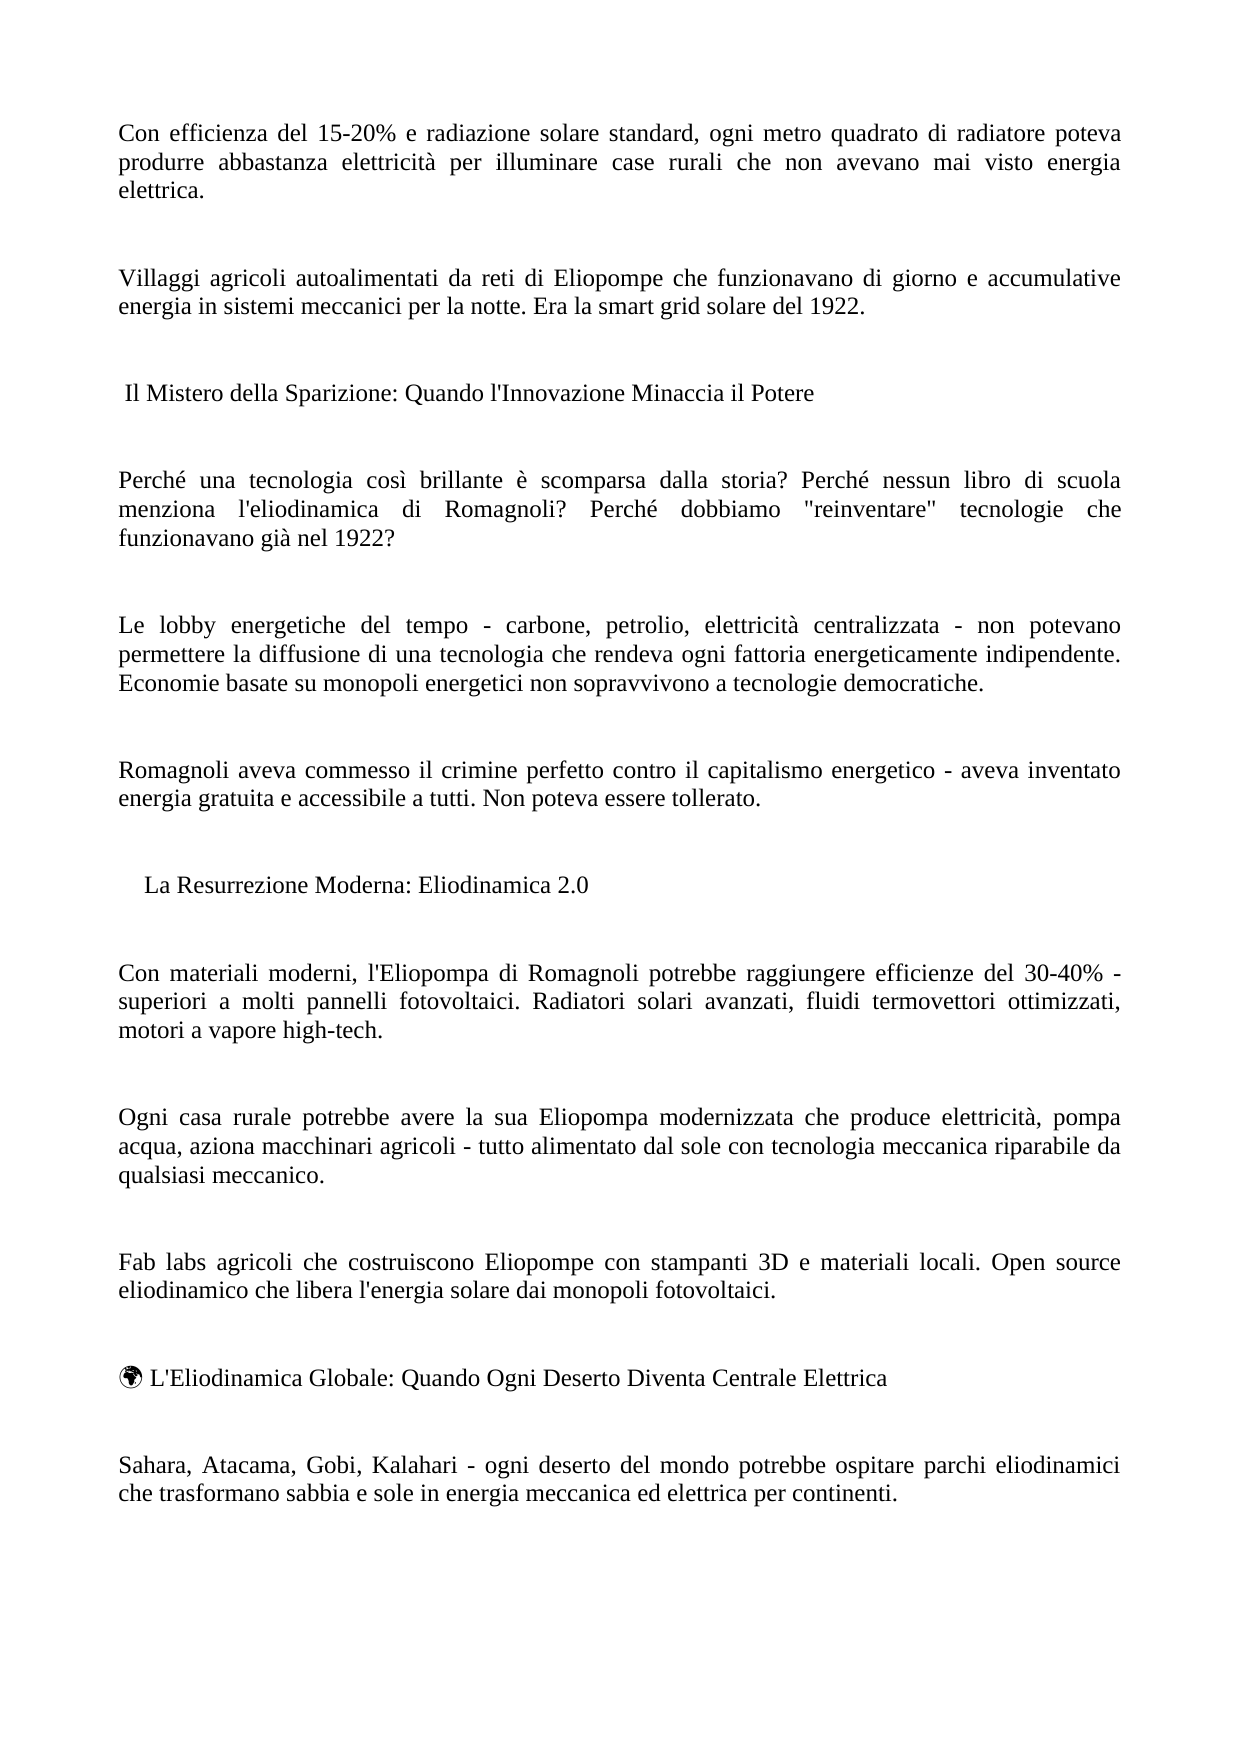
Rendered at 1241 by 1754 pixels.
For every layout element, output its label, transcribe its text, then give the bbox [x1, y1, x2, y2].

text Con efficienza del 15-20% e radiazione solare standard, ogni metro quadrato di radiatore poteva produrre abbastanza elettricità per illuminare case rurali che non avevano mai visto energia elettrica. [118, 118, 1122, 204]
subtitle 🔄 La Resurrezione Moderna: Eliodinamica 2.0 [118, 871, 1122, 899]
text Villaggi agricoli autoalimentati da reti di Eliopompe che funzionavano di giorno e accumulative energia in sistemi meccanici per la notte. Era la smart grid solare del 1922. [118, 263, 1122, 320]
text Con materiali moderni, l'Eliopompa di Romagnoli potrebbe raggiungere efficienze del 30-40% - superiori a molti pannelli fotovoltaici. Radiatori solari avanzati, fluidi termovettori ottimizzati, motori a vapore high-tech. [118, 958, 1122, 1044]
text Le lobby energetiche del tempo - carbone, petrolio, elettricità centralizzata - non potevano permettere la diffusione di una tecnologia che rendeva ogni fattoria energeticamente indipendente. Economie basate su monopoli energetici non sopravvivono a tecnologie democratiche. [118, 610, 1122, 696]
text Perché una tecnologia così brillante è scomparsa dalla storia? Perché nessun libro di scuola menziona l'eliodinamica di Romagnoli? Perché dobbiamo "reinventare" tecnologie che funzionavano già nel 1922? [118, 466, 1122, 552]
subtitle 🕵️ Il Mistero della Sparizione: Quando l'Innovazione Minaccia il Potere [118, 378, 1122, 407]
text Romagnoli aveva commesso il crimine perfetto contro il capitalismo energetico - aveva inventato energia gratuita e accessibile a tutti. Non poteva essere tollerato. [118, 755, 1122, 812]
text Fab labs agricoli che costruiscono Eliopompe con stampanti 3D e materiali locali. Open source eliodinamico che libera l'energia solare dai monopoli fotovoltaici. [118, 1247, 1122, 1304]
subtitle 🌍 L'Eliodinamica Globale: Quando Ogni Deserto Diventa Centrale Elettrica [118, 1363, 1122, 1391]
text Ogni casa rurale potrebbe avere la sua Eliopompa modernizzata che produce elettricità, pompa acqua, aziona macchinari agricoli - tutto alimentato dal sole con tecnologia meccanica riparabile da qualsiasi meccanico. [118, 1102, 1122, 1188]
text Sahara, Atacama, Gobi, Kalahari - ogni deserto del mondo potrebbe ospitare parchi eliodinamici che trasformano sabbia e sole in energia meccanica ed elettrica per continenti. [118, 1450, 1122, 1507]
